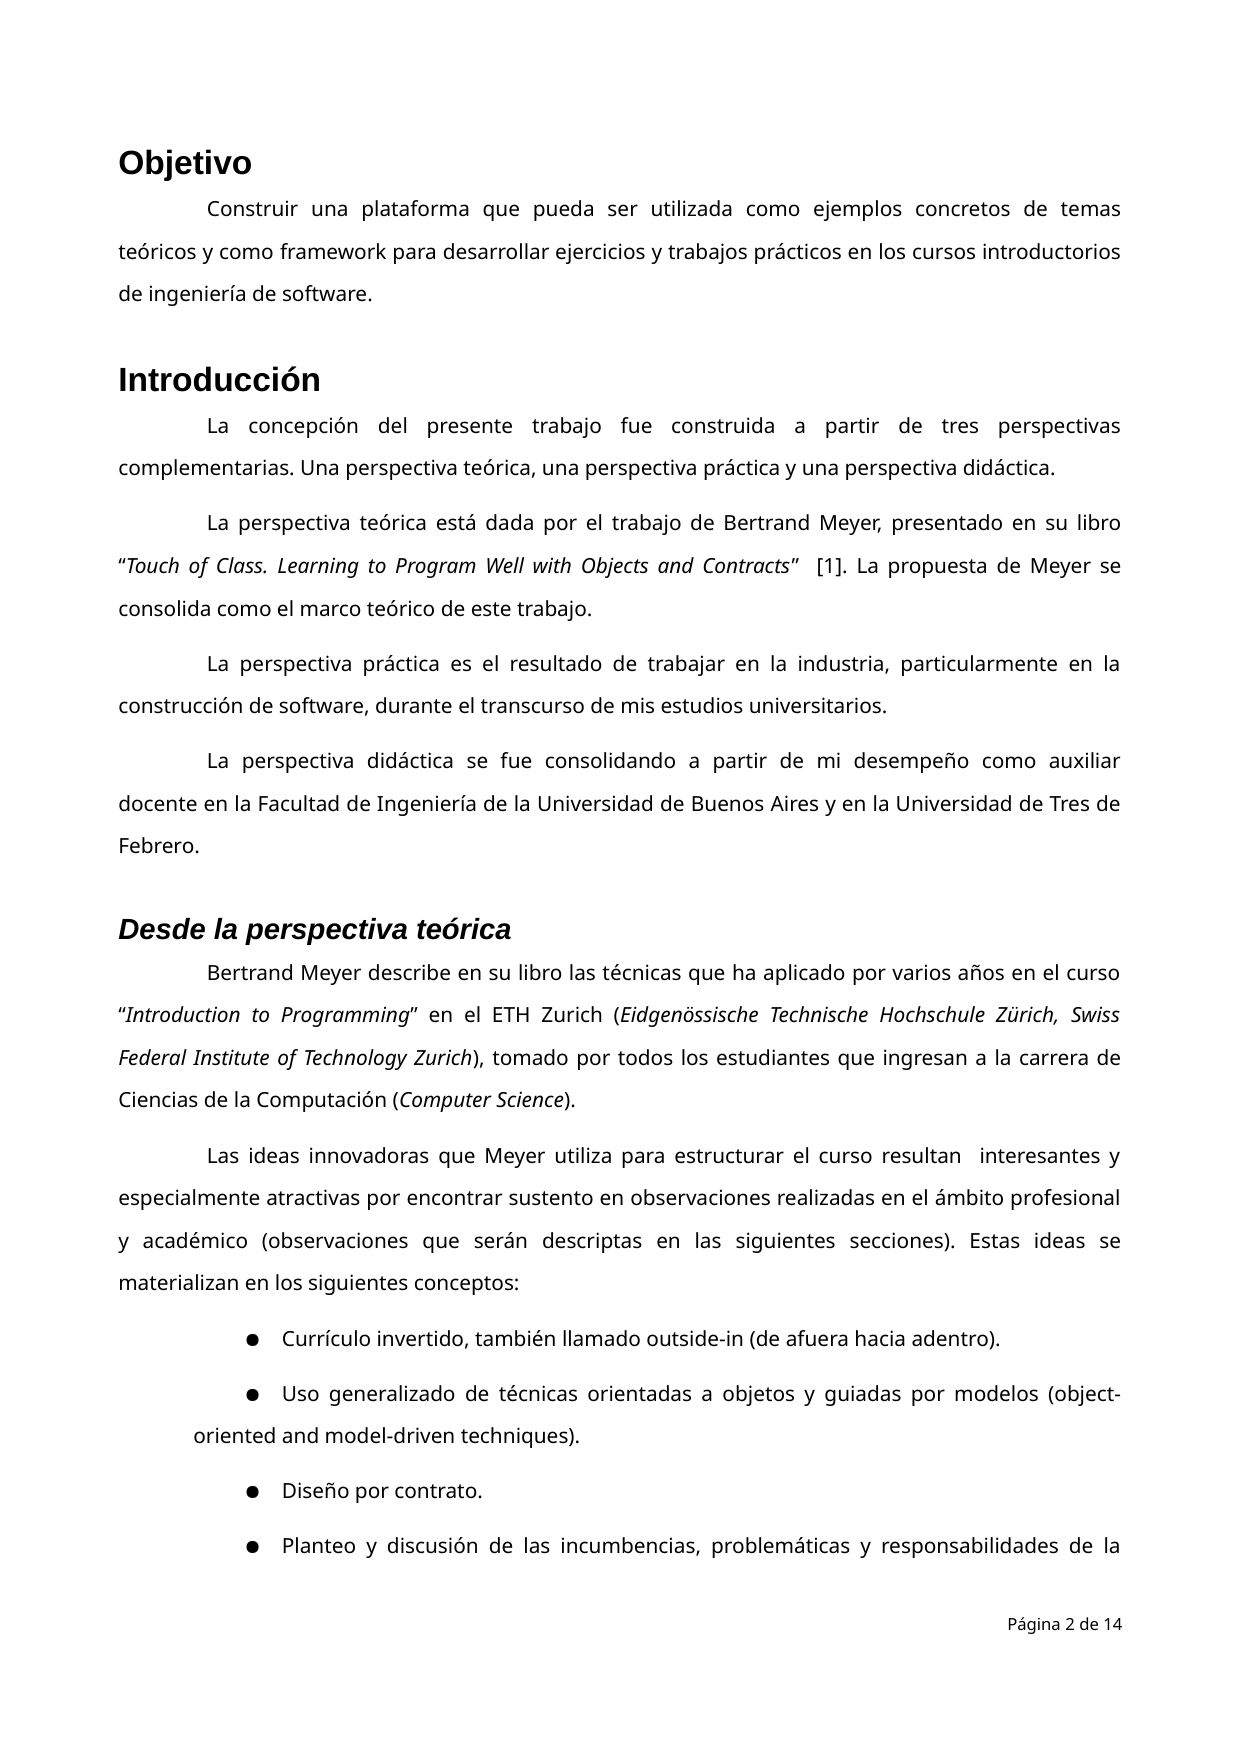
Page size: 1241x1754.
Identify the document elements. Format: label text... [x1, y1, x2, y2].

subtitle Introducción [118, 359, 1122, 398]
text La concepción del presente trabajo fue construida a partir de tres perspectivas complementarias. Una perspectiva teórica, una perspectiva práctica y una perspectiva didáctica. [118, 411, 1122, 482]
text La perspectiva teórica está dada por el trabajo de Bertrand Meyer, presentado en su libro “Touch of Class. Learning to Program Well with Objects and Contracts” [1]. La propuesta de Meyer se consolida como el marco teórico de este trabajo. [118, 508, 1122, 622]
list Currículo invertido, también llamado outside-in (de afuera hacia adentro). [156, 1324, 1122, 1352]
list Diseño por contrato. [156, 1476, 1122, 1505]
text Bertrand Meyer describe en su libro las técnicas que ha aplicado por varios años en el curso “Introduction to Programming” en el ETH Zurich (Eidgenössische Technische Hochschule Zürich, Swiss Federal Institute of Technology Zurich), tomado por todos los estudiantes que ingresan a la carrera de Ciencias de la Computación (Computer Science). [118, 958, 1122, 1114]
text Las ideas innovadoras que Meyer utiliza para estructurar el curso resultan interesantes y especialmente atractivas por encontrar sustento en observaciones realizadas en el ámbito profesional y académico (observaciones que serán descriptas en las siguientes secciones). Estas ideas se materializan en los siguientes conceptos: [118, 1141, 1122, 1297]
subtitle Objetivo [118, 143, 1122, 182]
text La perspectiva práctica es el resultado de trabajar en la industria, particularmente en la construcción de software, durante el transcurso de mis estudios universitarios. [118, 649, 1122, 720]
text La perspectiva didáctica se fue consolidando a partir de mi desempeño como auxiliar docente en la Facultad de Ingeniería de la Universidad de Buenos Aires y en la Universidad de Tres de Febrero. [118, 746, 1122, 860]
list Planteo y discusión de las incumbencias, problemáticas y responsabilidades de la [156, 1532, 1122, 1560]
subtitle Desde la perspectiva teórica [118, 912, 1122, 945]
list Uso generalizado de técnicas orientadas a objetos y guiadas por modelos (object-oriented and model-driven techniques). [156, 1379, 1122, 1450]
text Construir una plataforma que pueda ser utilizada como ejemplos concretos de temas teóricos y como framework para desarrollar ejercicios y trabajos prácticos en los cursos introductorios de ingeniería de software. [118, 194, 1122, 308]
